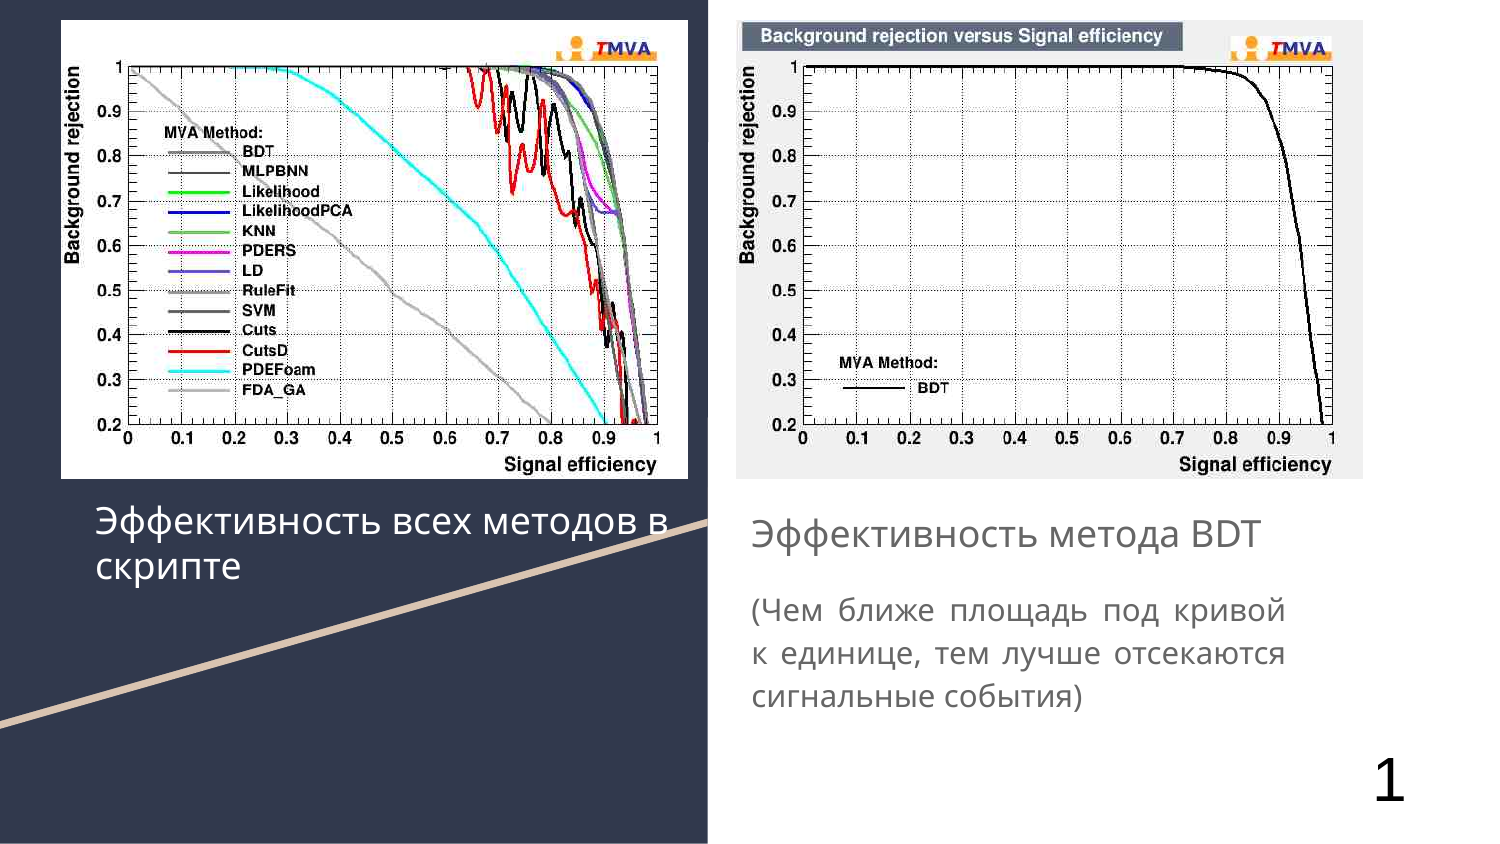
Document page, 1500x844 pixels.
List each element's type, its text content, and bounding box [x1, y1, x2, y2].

title 1 [1357, 723, 1500, 844]
list (Чем ближе площадь под кривой к единице, тем лучше отсекаются сигнальные события) [736, 569, 1302, 743]
picture [61, 20, 688, 479]
list Эффективность метода BDT [736, 488, 1420, 662]
title Эффективность всех методов в скрипте [79, 482, 688, 844]
picture [736, 20, 1363, 479]
